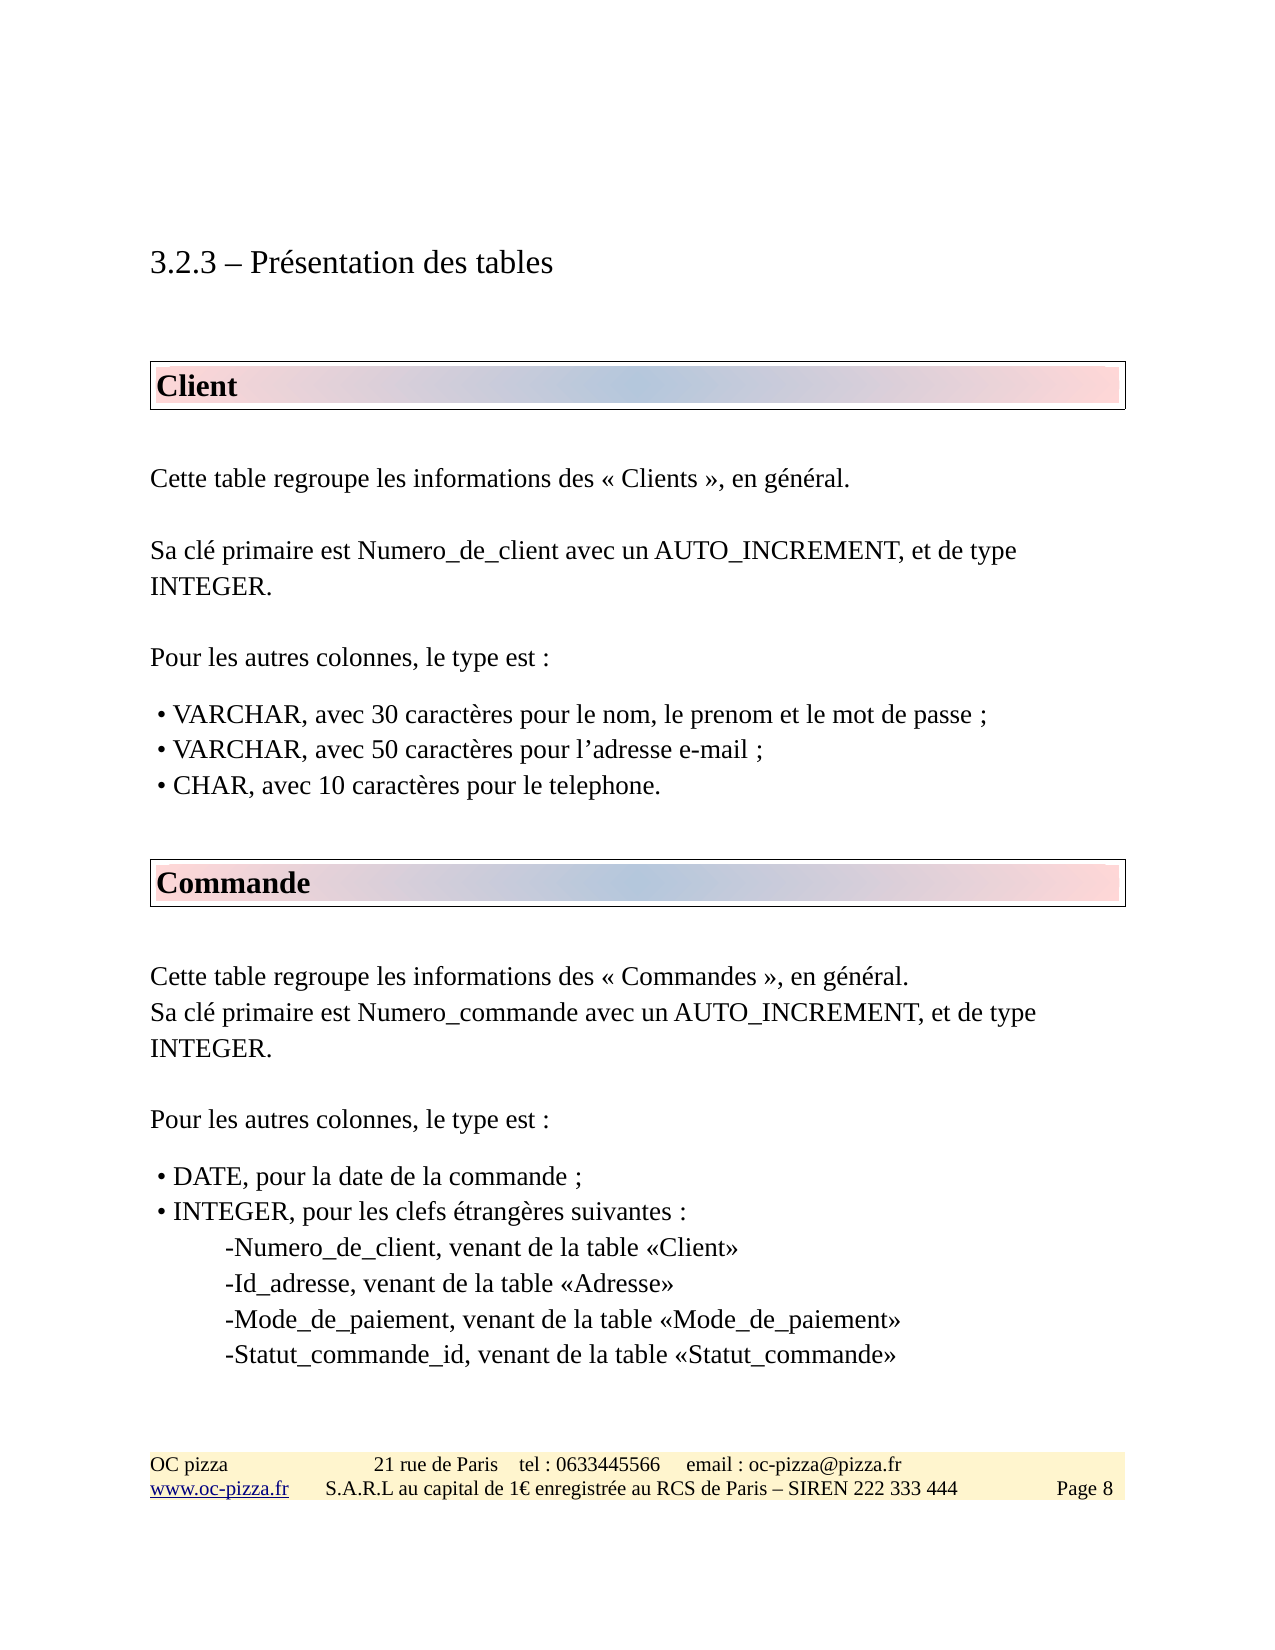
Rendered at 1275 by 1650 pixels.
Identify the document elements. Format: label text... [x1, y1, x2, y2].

text Pour les autres colonnes, le type est : [150, 641, 1125, 672]
text • CHAR, avec 10 caractères pour le telephone. [150, 769, 1125, 800]
text • DATE, pour la date de la commande ; [150, 1160, 1125, 1191]
text -Id_adresse, venant de la table «Adresse» [150, 1267, 1125, 1298]
text -Statut_commande_id, venant de la table «Statut_commande» [150, 1338, 1125, 1369]
text 3.2.3 – Présentation des tables [150, 242, 1125, 281]
text -Mode_de_paiement, venant de la table «Mode_de_paiement» [150, 1303, 1125, 1334]
text • VARCHAR, avec 50 caractères pour l’adresse e-mail ; [150, 733, 1125, 765]
text Sa clé primaire est Numero_commande avec un AUTO_INCREMENT, et de type INTEGER. [150, 996, 1125, 1063]
text Cette table regroupe les informations des « Clients », en général. [150, 463, 1125, 494]
table_header Commande [151, 860, 1125, 906]
text Cette table regroupe les informations des « Commandes », en général. [150, 960, 1125, 991]
text -Numero_de_client, venant de la table «Client» [150, 1231, 1125, 1262]
text • INTEGER, pour les clefs étrangères suivantes : [150, 1196, 1125, 1227]
table_header Client [151, 362, 1125, 409]
text • VARCHAR, avec 30 caractères pour le nom, le prenom et le mot de passe ; [150, 698, 1125, 729]
text Pour les autres colonnes, le type est : [150, 1103, 1125, 1134]
text Sa clé primaire est Numero_de_client avec un AUTO_INCREMENT, et de type INTEGER. [150, 534, 1125, 601]
